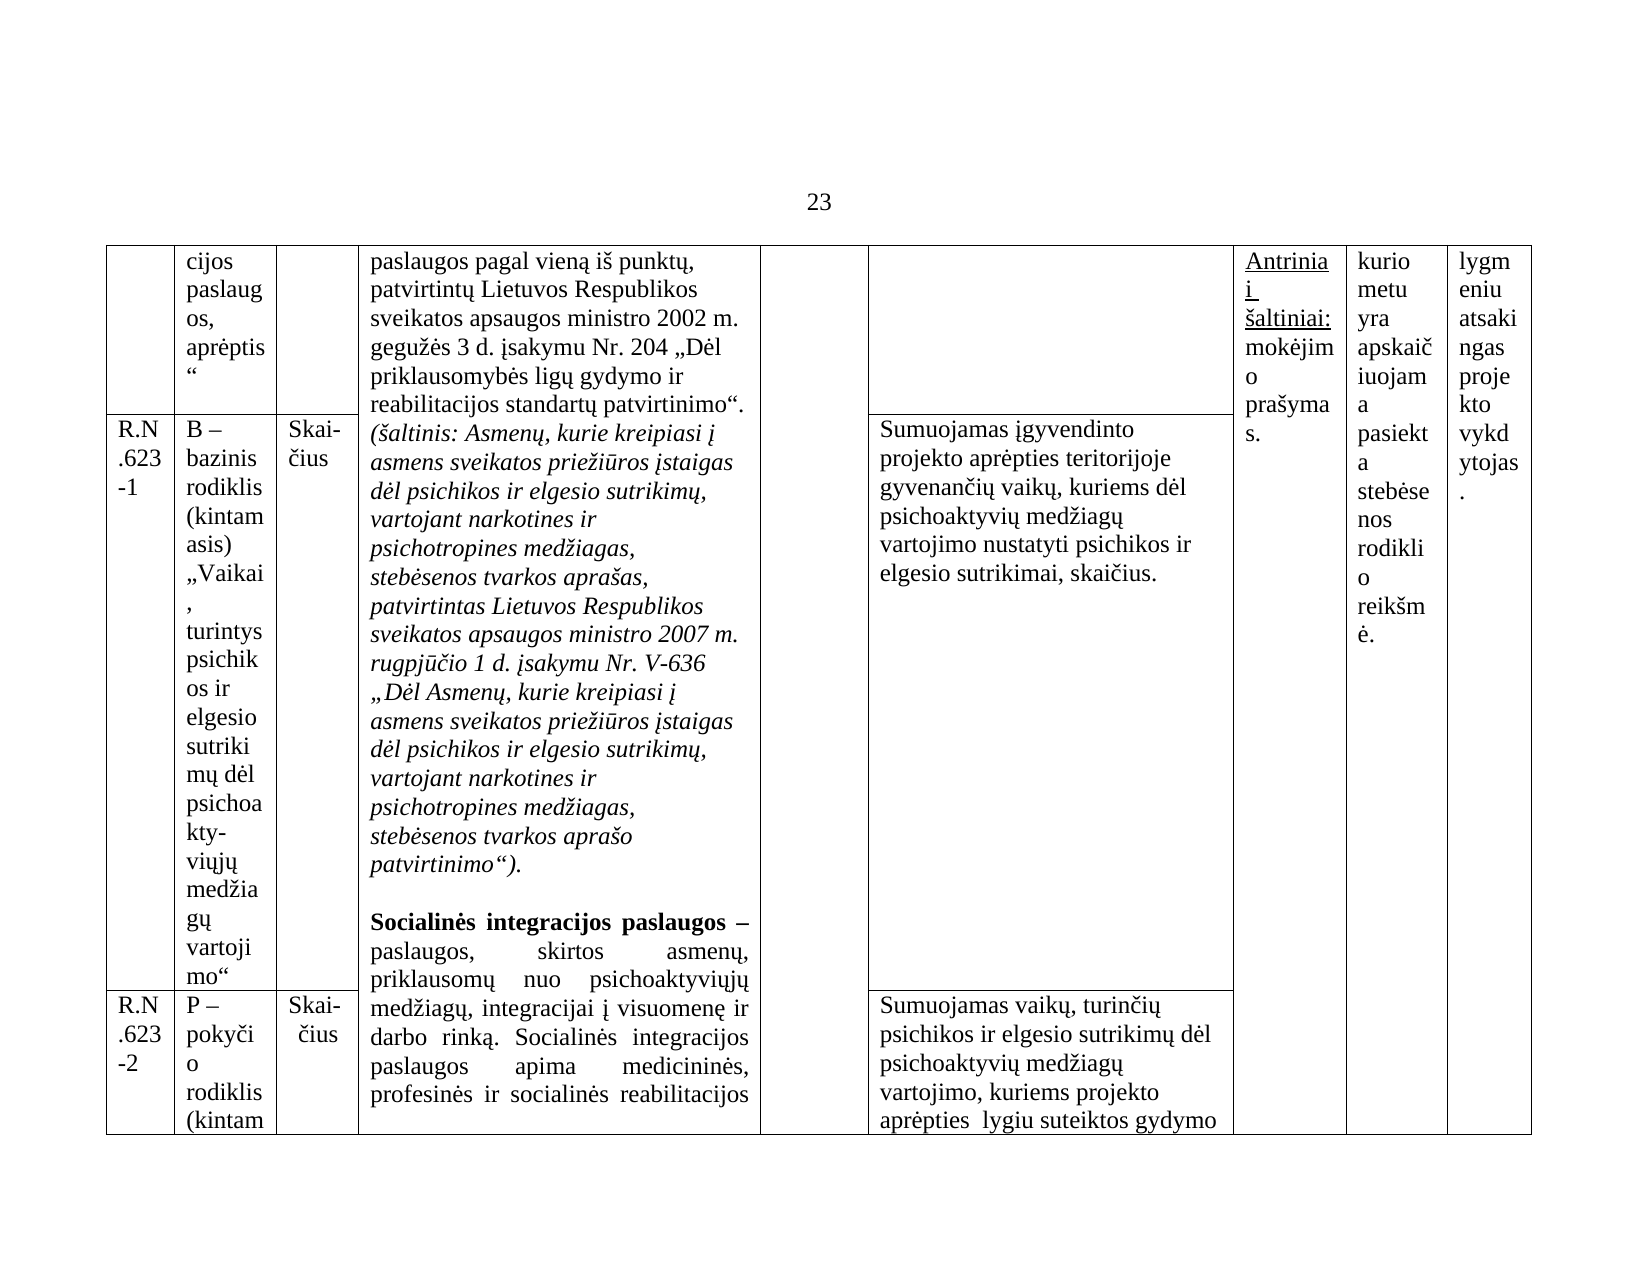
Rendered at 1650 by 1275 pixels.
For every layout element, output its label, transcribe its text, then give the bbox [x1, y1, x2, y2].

table_cell Skai- čius [277, 415, 358, 989]
table_cell [107, 246, 174, 413]
table_cell [277, 246, 358, 413]
table_cell Skai- čius [277, 991, 358, 1134]
table_cell paslaugos pagal vieną iš punktų, patvirtintų Lietuvos Respublikos sveikatos apsaugos ministro 2002 m. gegužės 3 d. įsakymu Nr. 204 „Dėl priklausomybės ligų gydymo ir reabilitacijos standartų patvirtinimo“. (šaltinis: Asmenų, kurie kreipiasi į asmens sveikatos priežiūros įstaigas dėl psichikos ir elgesio sutrikimų, vartojant narkotines ir psichotropines medžiagas, stebėsenos tvarkos aprašas, patvirtintas Lietuvos Respublikos sveikatos apsaugos ministro 2007 m. rugpjūčio 1 d. įsakymu Nr. V-636 „Dėl Asmenų, kurie kreipiasi į asmens sveikatos priežiūros įstaigas dėl psichikos ir elgesio sutrikimų, vartojant narkotines ir psichotropines medžiagas, stebėsenos tvarkos aprašo patvirtinimo“). Socialinės integracijos paslaugos – paslaugos, skirtos asmenų, priklausomų nuo psichoaktyviųjų medžiagų, integracijai į visuomenę ir darbo rinką. Socialinės integracijos paslaugos apima medicininės, profesinės ir socialinės reabilitacijos [359, 246, 760, 1134]
table_cell Antriniai šaltiniai: mokėjimo prašymas. [1234, 246, 1346, 1134]
table_cell R.N.623-2 [107, 991, 174, 1134]
table_cell [761, 246, 868, 1134]
table_cell [869, 246, 1233, 413]
table_cell kurio metu yra apskaičiuojama pasiekta stebėsenos rodiklio reikšmė. [1347, 246, 1447, 1134]
table_cell R.N.623-1 [107, 415, 174, 989]
table_cell B – bazinis rodiklis (kintamasis) „Vaikai, turintys psichikos ir elgesio sutrikimų dėl psichoakty- viųjų medžiagų vartojimo“ [175, 415, 276, 989]
table_cell P – pokyčio rodiklis (kintam [175, 991, 276, 1134]
table_cell lygmeniu atsakingas projekto vykdytojas. [1448, 246, 1531, 1134]
table_cell Sumuojamas vaikų, turinčių psichikos ir elgesio sutrikimų dėl psichoaktyvių medžiagų vartojimo, kuriems projekto aprėpties lygiu suteiktos gydymo [869, 991, 1233, 1134]
table_cell cijos paslaugos, aprėptis“ [175, 246, 276, 413]
table_cell Sumuojamas įgyvendinto projekto aprėpties teritorijoje gyvenančių vaikų, kuriems dėl psichoaktyvių medžiagų vartojimo nustatyti psichikos ir elgesio sutrikimai, skaičius. [869, 415, 1233, 989]
